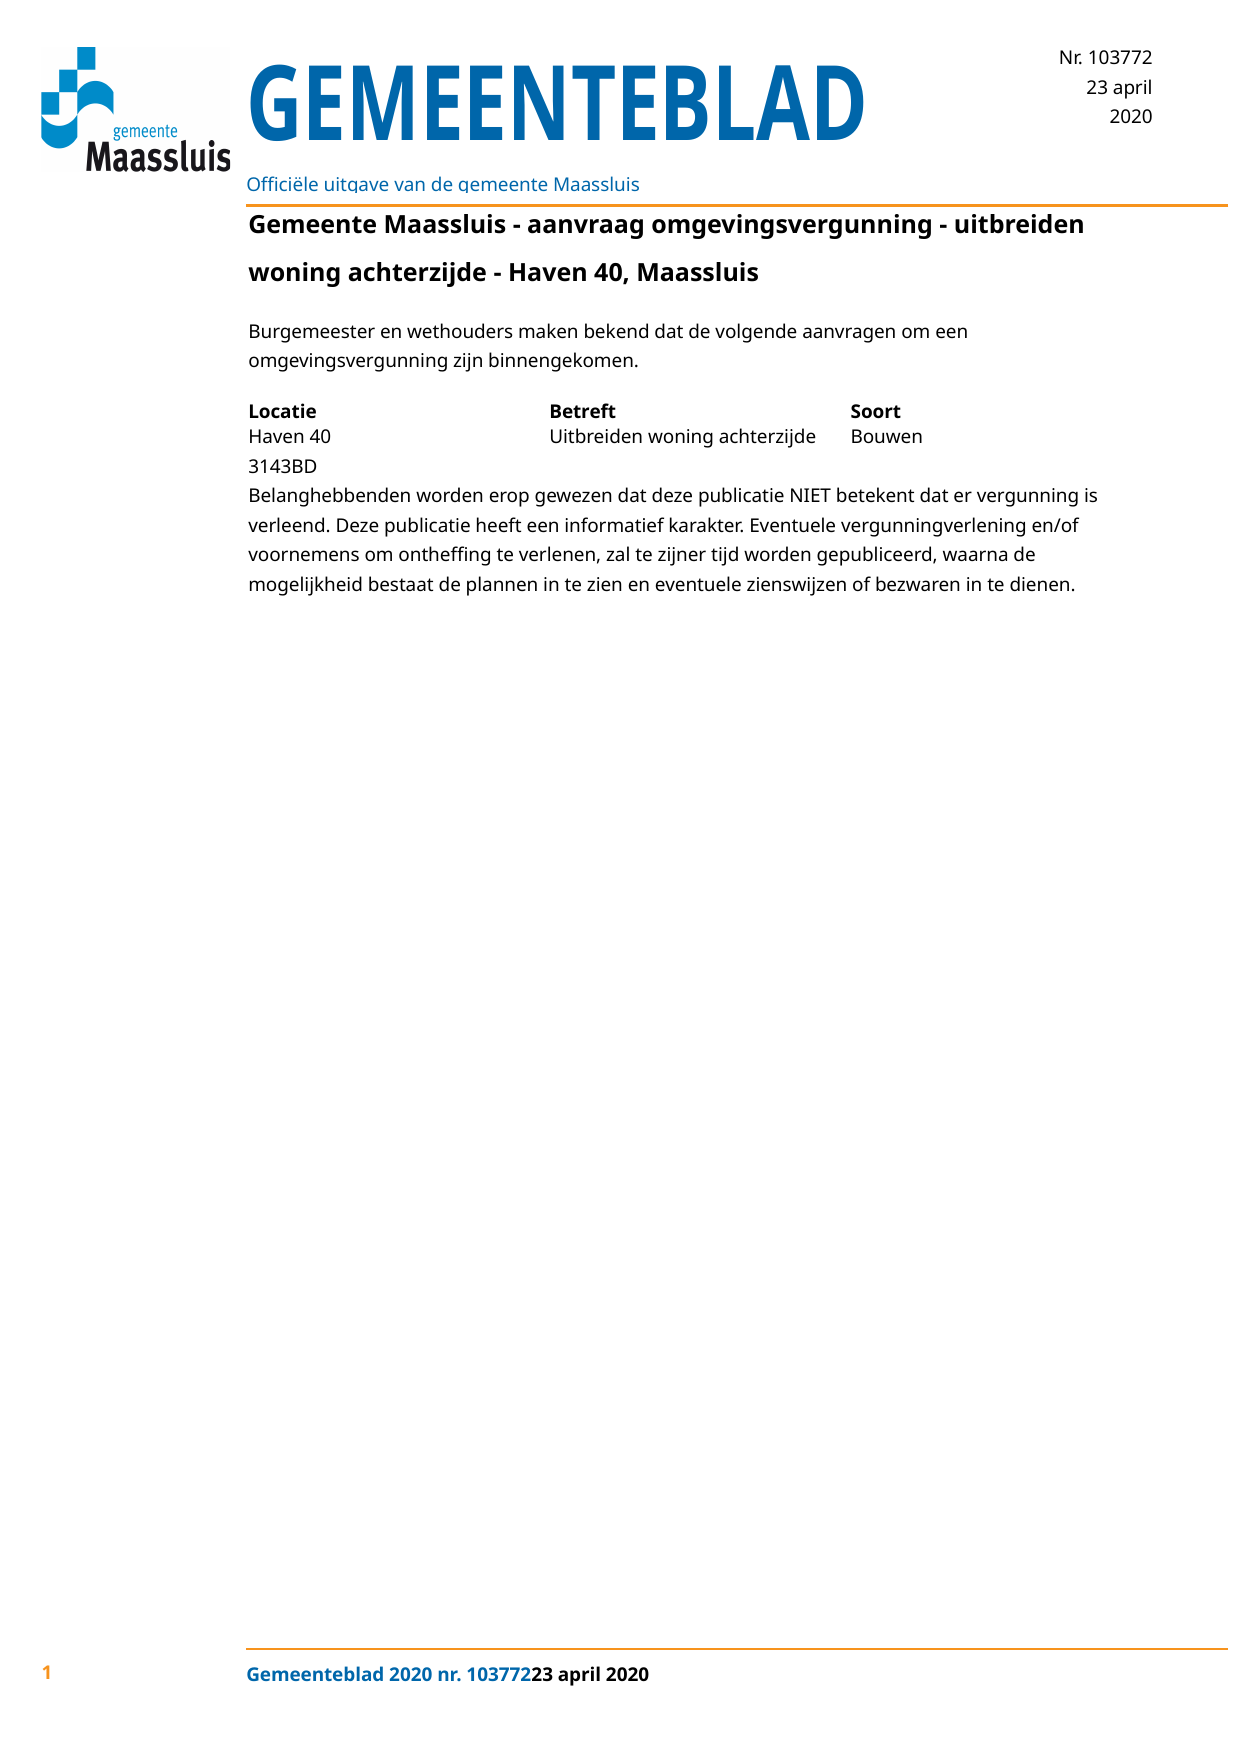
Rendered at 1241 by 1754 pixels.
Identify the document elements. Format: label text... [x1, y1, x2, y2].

table_cell Haven 40 3143BD [248, 424, 549, 479]
table_header Soort [850, 398, 1152, 424]
text Gemeente Maassluis - aanvraag omgevingsvergunning - uitbreiden woning achterzijde - Haven 40, Maassluis [248, 207, 1152, 288]
table_header Locatie [248, 398, 549, 424]
picture [41, 47, 77, 92]
table_cell Uitbreiden woning achterzijde [549, 424, 850, 479]
table_header Betreft [549, 398, 850, 424]
text Burgemeester en wethouders maken bekend dat de volgende aanvragen om een omgevingsvergunning zijn binnengekomen. [248, 318, 1152, 373]
text Belanghebbenden worden erop gewezen dat deze publicatie NIET betekent dat er vergunning is verleend. Deze publicatie heeft een informatief karakter. Eventuele vergunningverlening en/of voornemens om ontheffing te verlenen, zal te zijner tijd worden gepubliceerd, waarna de mogelijkheid bestaat de plannen in te zien en eventuele zienswijzen of bezwaren in te dienen. [248, 482, 1152, 597]
table_cell Bouwen [850, 424, 1152, 479]
picture [41, 47, 231, 172]
